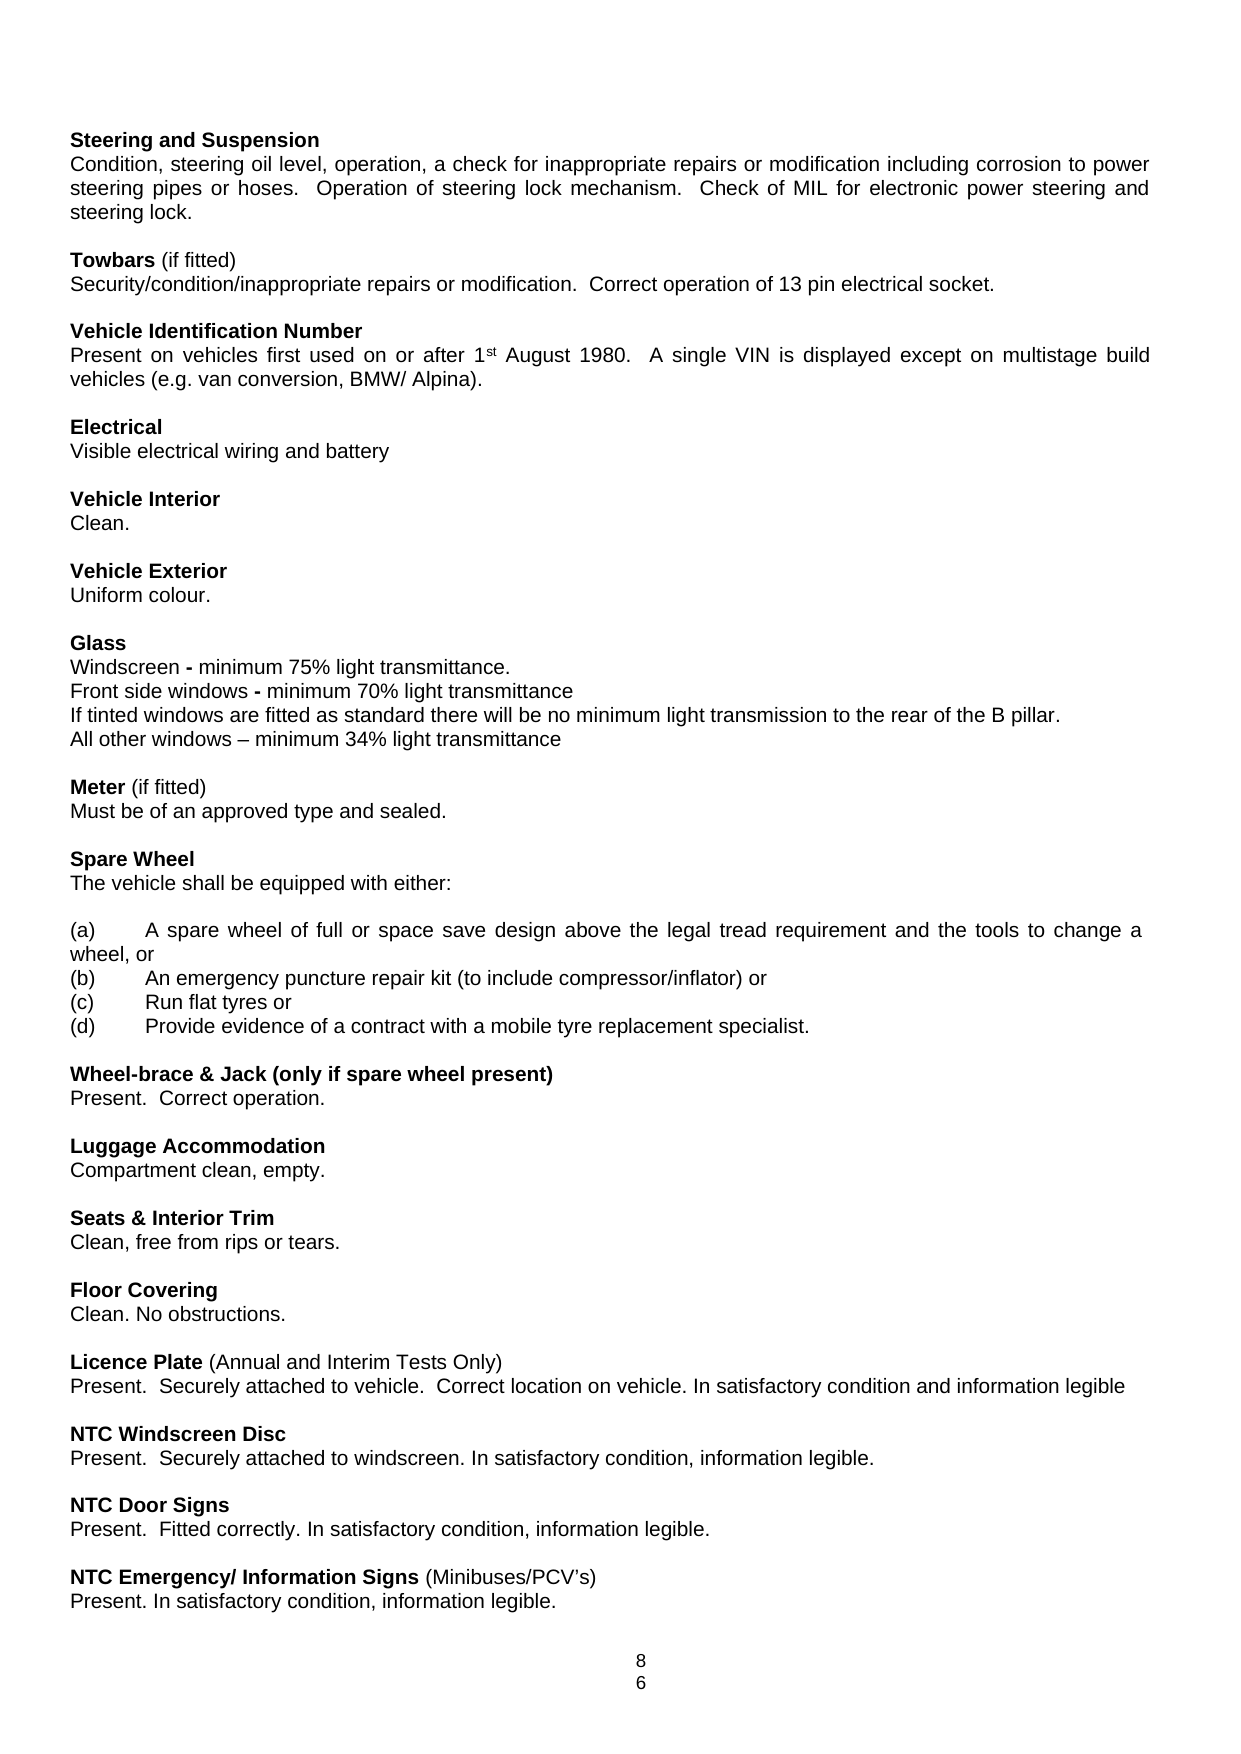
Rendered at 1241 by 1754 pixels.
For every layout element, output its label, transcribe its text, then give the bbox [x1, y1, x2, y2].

table_cell Seats & Interior Trim Clean, free from rips or tears. [59, 1206, 1162, 1278]
table_cell Wheel-brace & Jack (only if spare wheel present) Present. Correct operation. [59, 1062, 1162, 1134]
table_cell Electrical Visible electrical wiring and battery [59, 415, 1162, 487]
table_cell Towbars (if fitted) Security/condition/inappropriate repairs or modification. Correct operation of 13 pin electrical socket. [59, 248, 1162, 319]
table_cell Vehicle Exterior Uniform colour. [59, 559, 1162, 631]
table_cell Floor Covering Clean. No obstructions. [59, 1278, 1162, 1349]
table_cell NTC Windscreen Disc Present. Securely attached to windscreen. In satisfactory condition, information legible. [59, 1421, 1162, 1493]
table_cell Luggage Accommodation Compartment clean, empty. [59, 1134, 1162, 1206]
table_cell NTC Emergency/ Information Signs (Minibuses/PCV’s) Present. In satisfactory condition, information legible. [59, 1565, 1162, 1637]
table_cell NTC Door Signs Present. Fitted correctly. In satisfactory condition, information legible. [59, 1493, 1162, 1565]
table_cell Vehicle Interior Clean. [59, 487, 1162, 559]
table_cell Licence Plate (Annual and Interim Tests Only) Present. Securely attached to vehicle. Correct location on vehicle. In satisfactory condition and information legible [59, 1350, 1162, 1421]
table_cell Meter (if fitted) Must be of an approved type and sealed. [59, 775, 1162, 846]
table_cell Vehicle Identification Number Present on vehicles first used on or after 1st August 1980. A single VIN is displayed except on multistage build vehicles (e.g. van conversion, BMW/ Alpina). [59, 319, 1162, 415]
table_cell Steering and Suspension Condition, steering oil level, operation, a check for inappropriate repairs or modification including corrosion to power steering pipes or hoses. Operation of steering lock mechanism. Check of MIL for electronic power steering and steering lock. [59, 104, 1162, 247]
table_cell Glass Windscreen - minimum 75% light transmittance. Front side windows - minimum 70% light transmittance If tinted windows are fitted as standard there will be no minimum light transmission to the rear of the B pillar. All other windows – minimum 34% light transmittance [59, 631, 1162, 774]
table_cell Spare Wheel The vehicle shall be equipped with either: A spare wheel of full or space save design above the legal tread requirement and the tools to change a wheel, or An emergency puncture repair kit (to include compressor/inflator) or Run flat tyres or Provide evidence of a contract with a mobile tyre replacement specialist. [59, 846, 1162, 1062]
